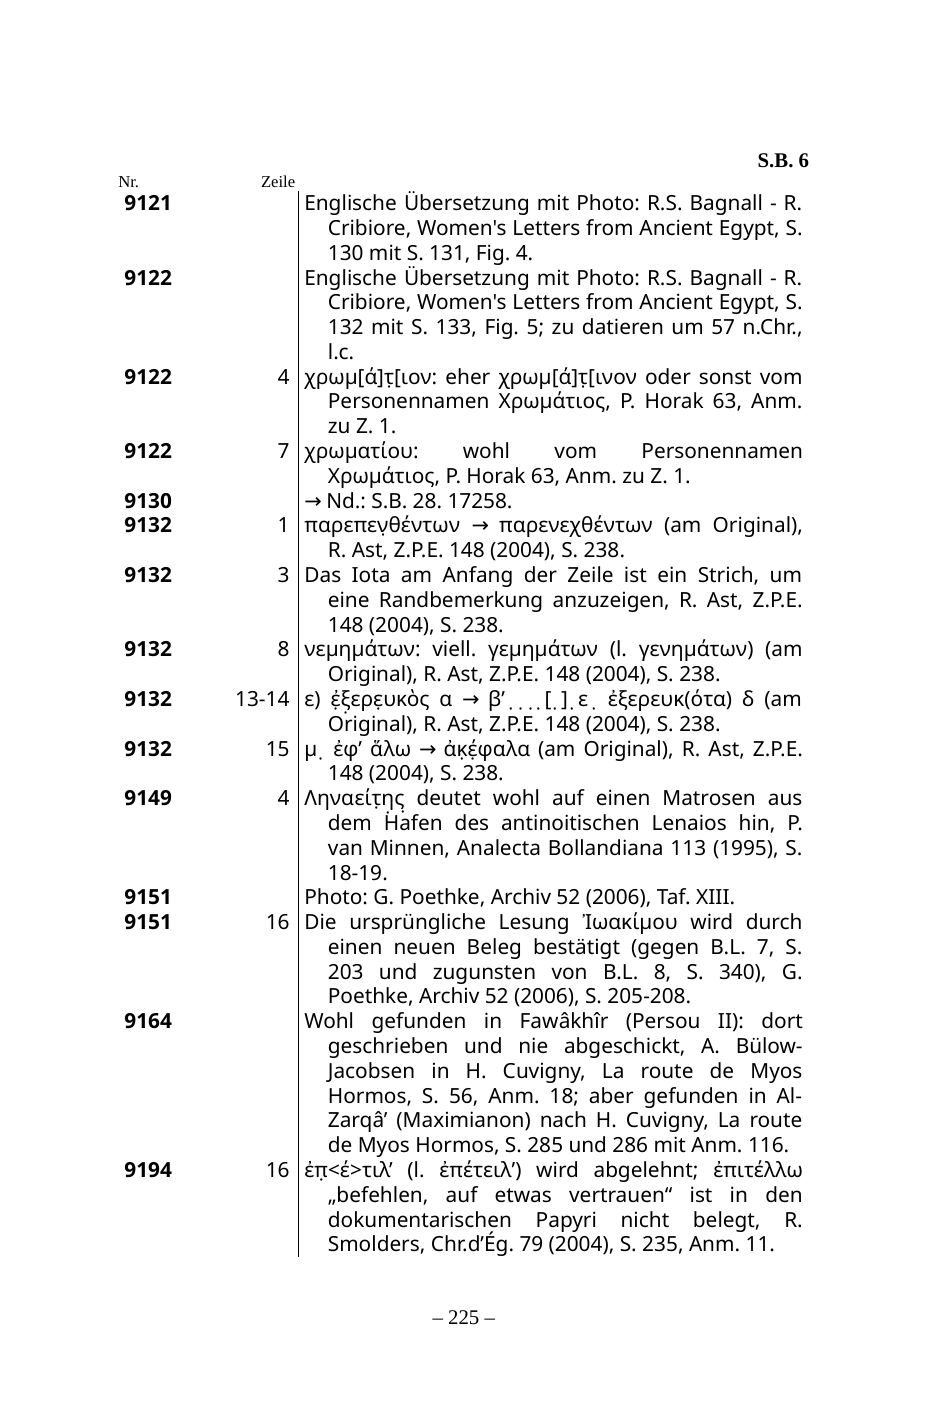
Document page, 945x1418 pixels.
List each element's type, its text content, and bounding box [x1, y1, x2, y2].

table_cell [207, 1009, 298, 1158]
table_cell 9122 [118, 265, 207, 364]
table_cell 9132 [118, 637, 207, 687]
table_cell Die ursprüngliche Lesung Ἰωακίμου wird durch einen neuen Beleg bestätigt (gegen B.L. 7, S. 203 und zugunsten von B.L. 8, S. 340), G. Poethke, Archiv 52 (2006), S. 205-208. [299, 910, 809, 1009]
table_cell [207, 885, 298, 910]
table_cell 9164 [118, 1009, 207, 1158]
table_cell 9122 [118, 439, 207, 488]
table_cell χρωματίου: wohl vom Personennamen Χρωμάτιος, P. Horak 63, Anm. zu Z. 1. [299, 439, 809, 488]
table_cell 9132 [118, 513, 207, 563]
table_cell 9132 [118, 563, 207, 637]
table_cell 3 [207, 563, 298, 637]
table_cell Englische Übersetzung mit Photo: R.S. Bagnall - R. Cribiore, Women's Letters from Ancient Egypt, S. 130 mit S. 131, Fig. 4. [299, 191, 809, 265]
table_cell 4 [207, 786, 298, 885]
table_cell ἐπ̣<έ>τιλ’ (l. ἐπέτειλʼ) wird abgelehnt; ἐπιτέλλω „befehlen, auf etwas vertrauen“ ist in den dokumentarischen Papyri nicht belegt, R. Smolders, Chr.d’Ég. 79 (2004), S. 235, Anm. 11. [299, 1158, 809, 1257]
table_cell [207, 265, 298, 364]
table_cell 9132 [118, 736, 207, 786]
table_cell 16 [207, 1158, 298, 1257]
table_cell Das Iota am Anfang der Zeile ist ein Strich, um eine Randbemerkung anzuzeigen, R. Ast, Z.P.E. 148 (2004), S. 238. [299, 563, 809, 637]
table_cell 16 [207, 910, 298, 1009]
table_cell 9122 [118, 364, 207, 439]
table_cell Englische Übersetzung mit Photo: R.S. Bagnall - R. Cribiore, Women's Letters from Ancient Egypt, S. 132 mit S. 133, Fig. 5; zu datieren um 57 n.Chr., l.c. [299, 265, 809, 364]
table_cell Ληναείτ̣η̣ς̣ deutet wohl auf einen Matrosen aus dem Hafen des antinoitischen Lenaios hin, P. van Minnen, Analecta Bollandiana 113 (1995), S. 18-19. [299, 786, 809, 885]
table_cell Wohl gefunden in Fawâkhîr (Persou II): dort geschrieben und nie abgeschickt, A. Bülow-Jacobsen in H. Cuvigny, La route de Myos Hormos, S. 56, Anm. 18; aber gefunden in Al-Zarqâ’ (Maximianon) nach H. Cuvigny, La route de Myos Hormos, S. 285 und 286 mit Anm. 116. [299, 1009, 809, 1158]
table_cell 9151 [118, 885, 207, 910]
table_cell 4 [207, 364, 298, 439]
table_cell 9149 [118, 786, 207, 885]
table_cell 15 [207, 736, 298, 786]
table_cell μ ̣ ἐφ’ ἅλω → ἀκ̣έ̣φαλα (am Original), R. Ast, Z.P.E. 148 (2004), S. 238. [299, 736, 809, 786]
table_cell χρωμ[ά]τ̣[ιον: eher χρωμ[ά]τ̣[ινον oder sonst vom Personennamen Χρωμάτιος, P. Horak 63, Anm. zu Z. 1. [299, 364, 809, 439]
table_cell ε) ἐ̣ξ̣ερε̣υκὸς α → β’ ̣ ̣ ̣ ̣[ ̣] ̣ε ̣ ἐξερευκ(ότα) δ (am Original), R. Ast, Z.P.E. 148 (2004), S. 238. [299, 687, 809, 736]
table_cell [207, 191, 298, 265]
table_cell παρεπεν̣θέντων → παρενεχθέντων (am Original), R. Ast, Z.P.E. 148 (2004), S. 238. [299, 513, 809, 563]
table_cell 9121 [118, 191, 207, 265]
table_cell 9151 [118, 910, 207, 1009]
table_cell νεμημάτων: viell. γεμημάτων (l. γενημάτων) (am Original), R. Ast, Z.P.E. 148 (2004), S. 238. [299, 637, 809, 687]
table_cell 13-14 [207, 687, 298, 736]
table_cell 9130 [118, 488, 207, 513]
table_cell 8 [207, 637, 298, 687]
table_cell 9132 [118, 687, 207, 736]
table_cell 7 [207, 439, 298, 488]
table_cell 1 [207, 513, 298, 563]
table_cell 9194 [118, 1158, 207, 1257]
table_cell → Nd.: S.B. 28. 17258. [299, 488, 809, 513]
table_cell Photo: G. Poethke, Archiv 52 (2006), Taf. XIII. [299, 885, 809, 910]
table_cell [207, 488, 298, 513]
